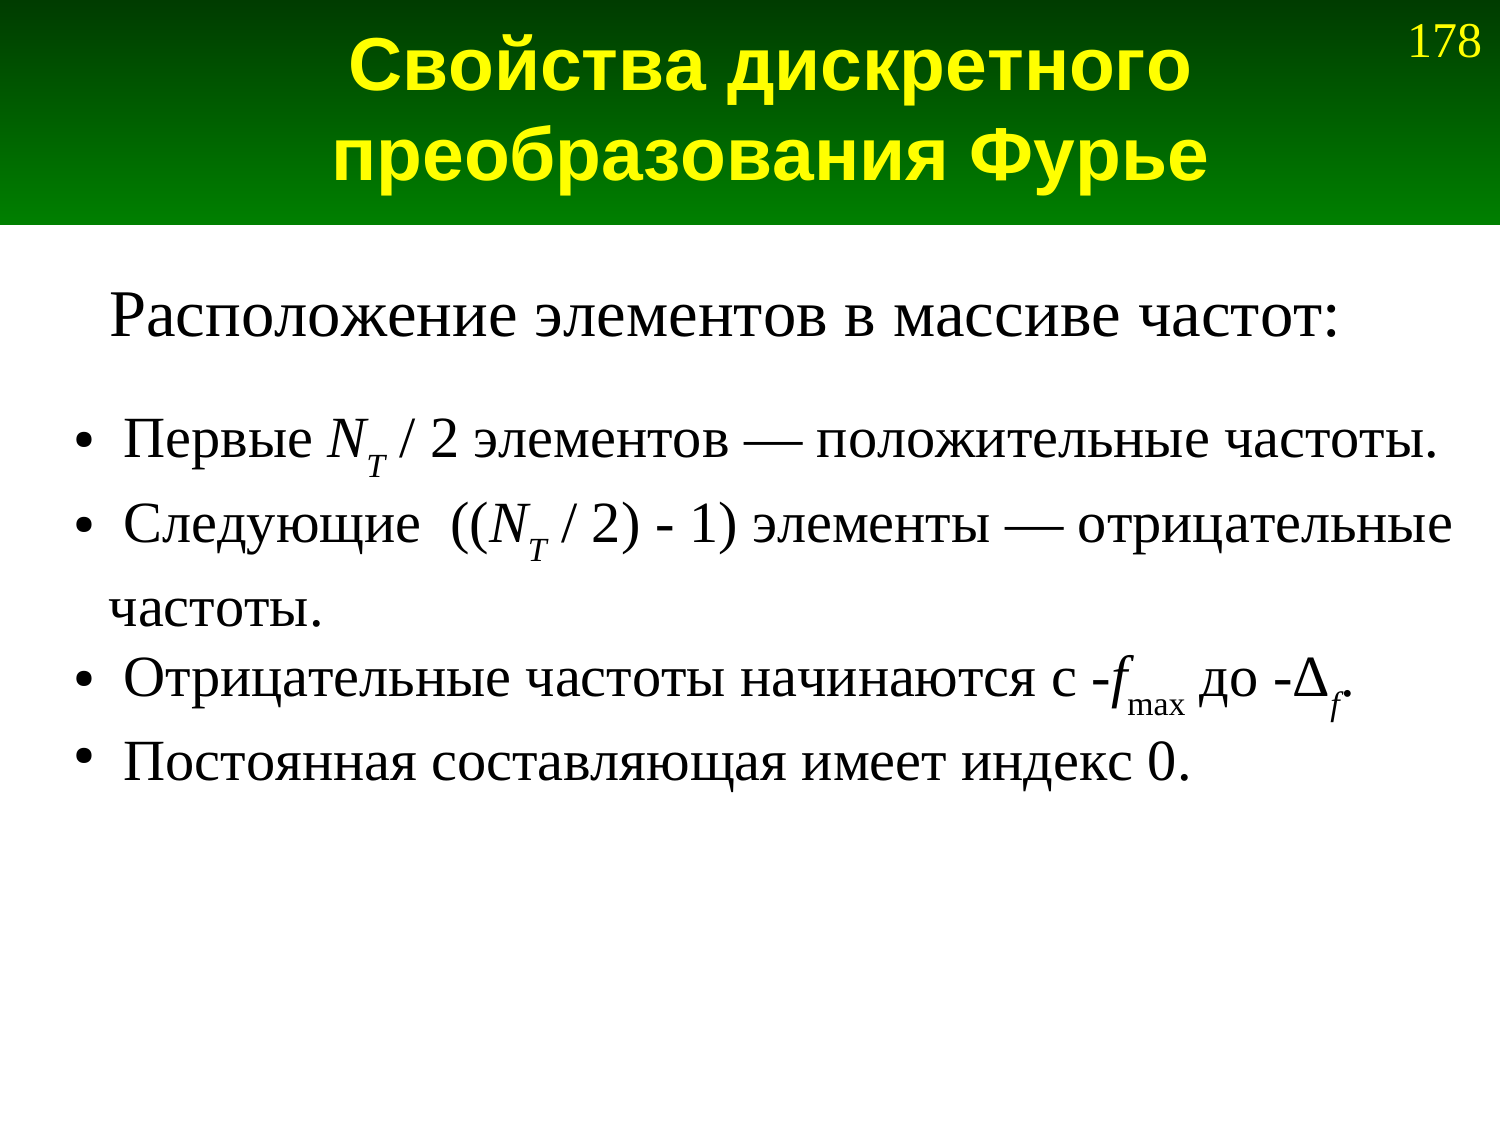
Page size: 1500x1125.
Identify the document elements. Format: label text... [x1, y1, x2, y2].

title Свойства дискретного преобразования Фурье [100, 7, 1441, 204]
text_box Первые NT / 2 элементов — положительные частоты. Следующие ((NT / 2) - 1) элементы — отрицательные частоты. Отрицательные частоты начинаются с -fmax до -Δf. Постоянная составляющая имеет индекс 0. [58, 392, 1500, 800]
text_box Расположение элементов в массиве частот: [59, 262, 1392, 390]
